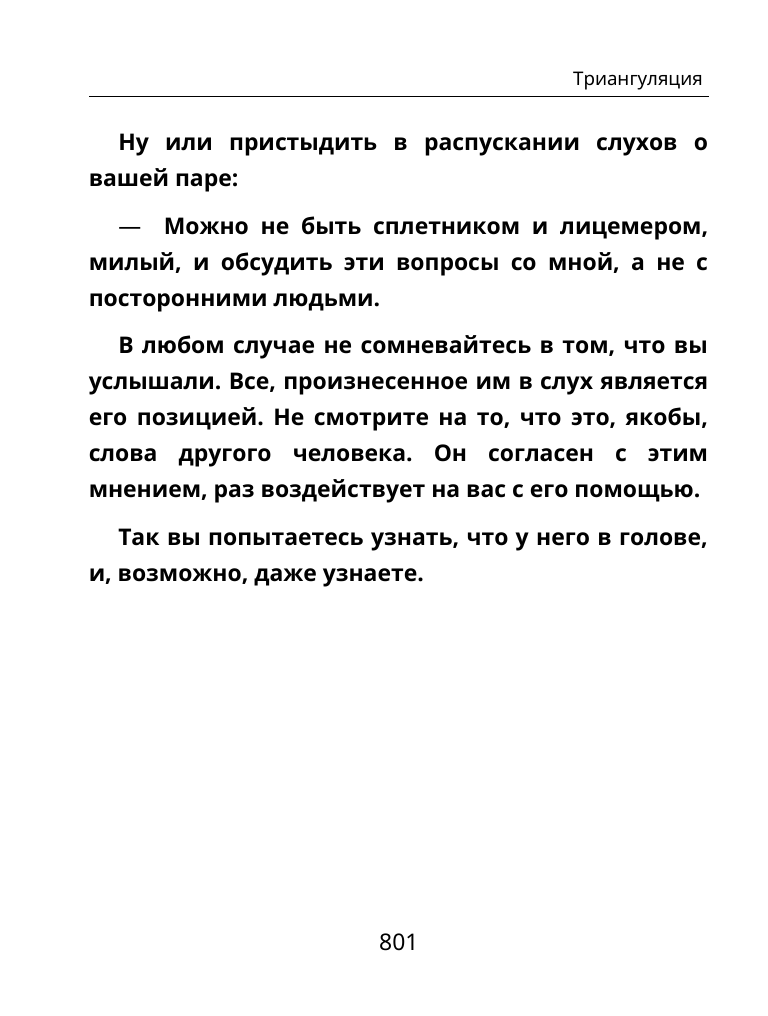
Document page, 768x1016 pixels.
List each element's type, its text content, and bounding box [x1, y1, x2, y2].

text В любом случае не сомневайтесь в том, что вы услышали. Все, произнесенное им в слух является его позицией. Не смотрите на то, что это, якобы, слова другого человека. Он согласен с этим мнением, раз воздействует на вас с его помощью. [88, 329, 709, 504]
text Ну или пристыдить в распускании слухов о вашей паре: [88, 126, 709, 193]
text Так вы попытаетесь узнать, что у него в голове, и, возможно, даже узнаете. [88, 521, 709, 588]
list Можно не быть сплетником и лицемером, милый, и обсудить эти вопросы со мной, а не с посторонними людьми. [88, 210, 709, 313]
